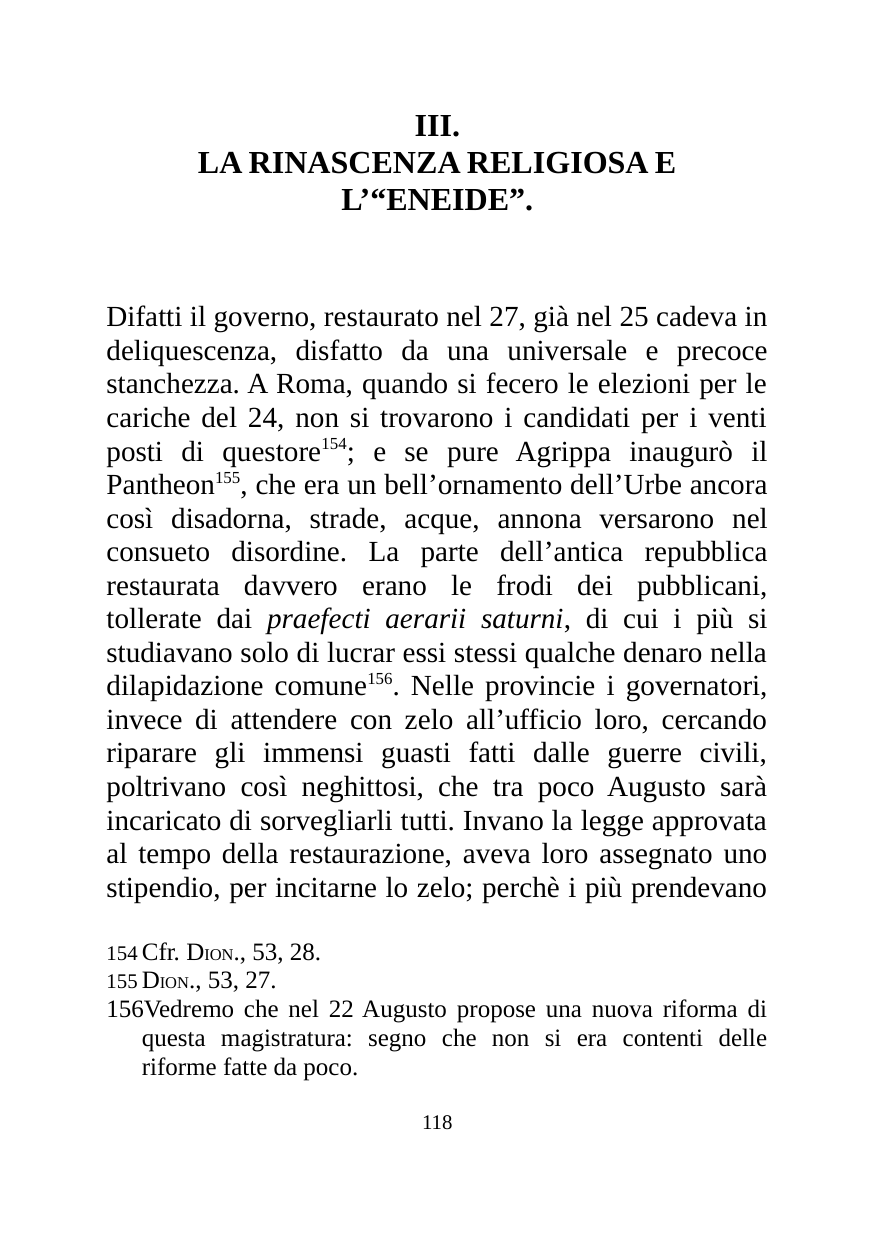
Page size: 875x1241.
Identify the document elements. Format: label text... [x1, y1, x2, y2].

text Dion., 53, 27. [106, 965, 768, 994]
text Vedremo che nel 22 Augusto propose una nuova riforma di questa magistratura: segno che non si era contenti delle riforme fatte da poco. [106, 994, 768, 1080]
text Cfr. Dion., 53, 28. [106, 937, 768, 965]
text Difatti il governo, restaurato nel 27, già nel 25 cadeva in deliquescenza, disfatto da una universale e precoce stanchezza. A Roma, quando si fecero le elezioni per le cariche del 24, non si trovarono i candidati per i venti posti di questore; e se pure Agrippa inaugurò il Pantheon, che era un bell’ornamento dell’Urbe ancora così disadorna, strade, acque, annona versarono nel consueto disordine. La parte dell’antica repubblica restaurata davvero erano le frodi dei pubblicani, tollerate dai praefecti aerarii saturni, di cui i più si studiavano solo di lucrar essi stessi qualche denaro nella dilapidazione comune. Nelle provincie i governatori, invece di attendere con zelo all’ufficio loro, cercando riparare gli immensi guasti fatti dalle guerre civili, poltrivano così neghittosi, che tra poco Augusto sarà incaricato di sorvegliarli tutti. Invano la legge approvata al tempo della restaurazione, aveva loro assegnato uno stipendio, per incitarne lo zelo; perchè i più prendevano [106, 299, 768, 903]
subtitle III. LA RINASCENZA RELIGIOSA E L’“ENEIDE”. [106, 106, 768, 217]
